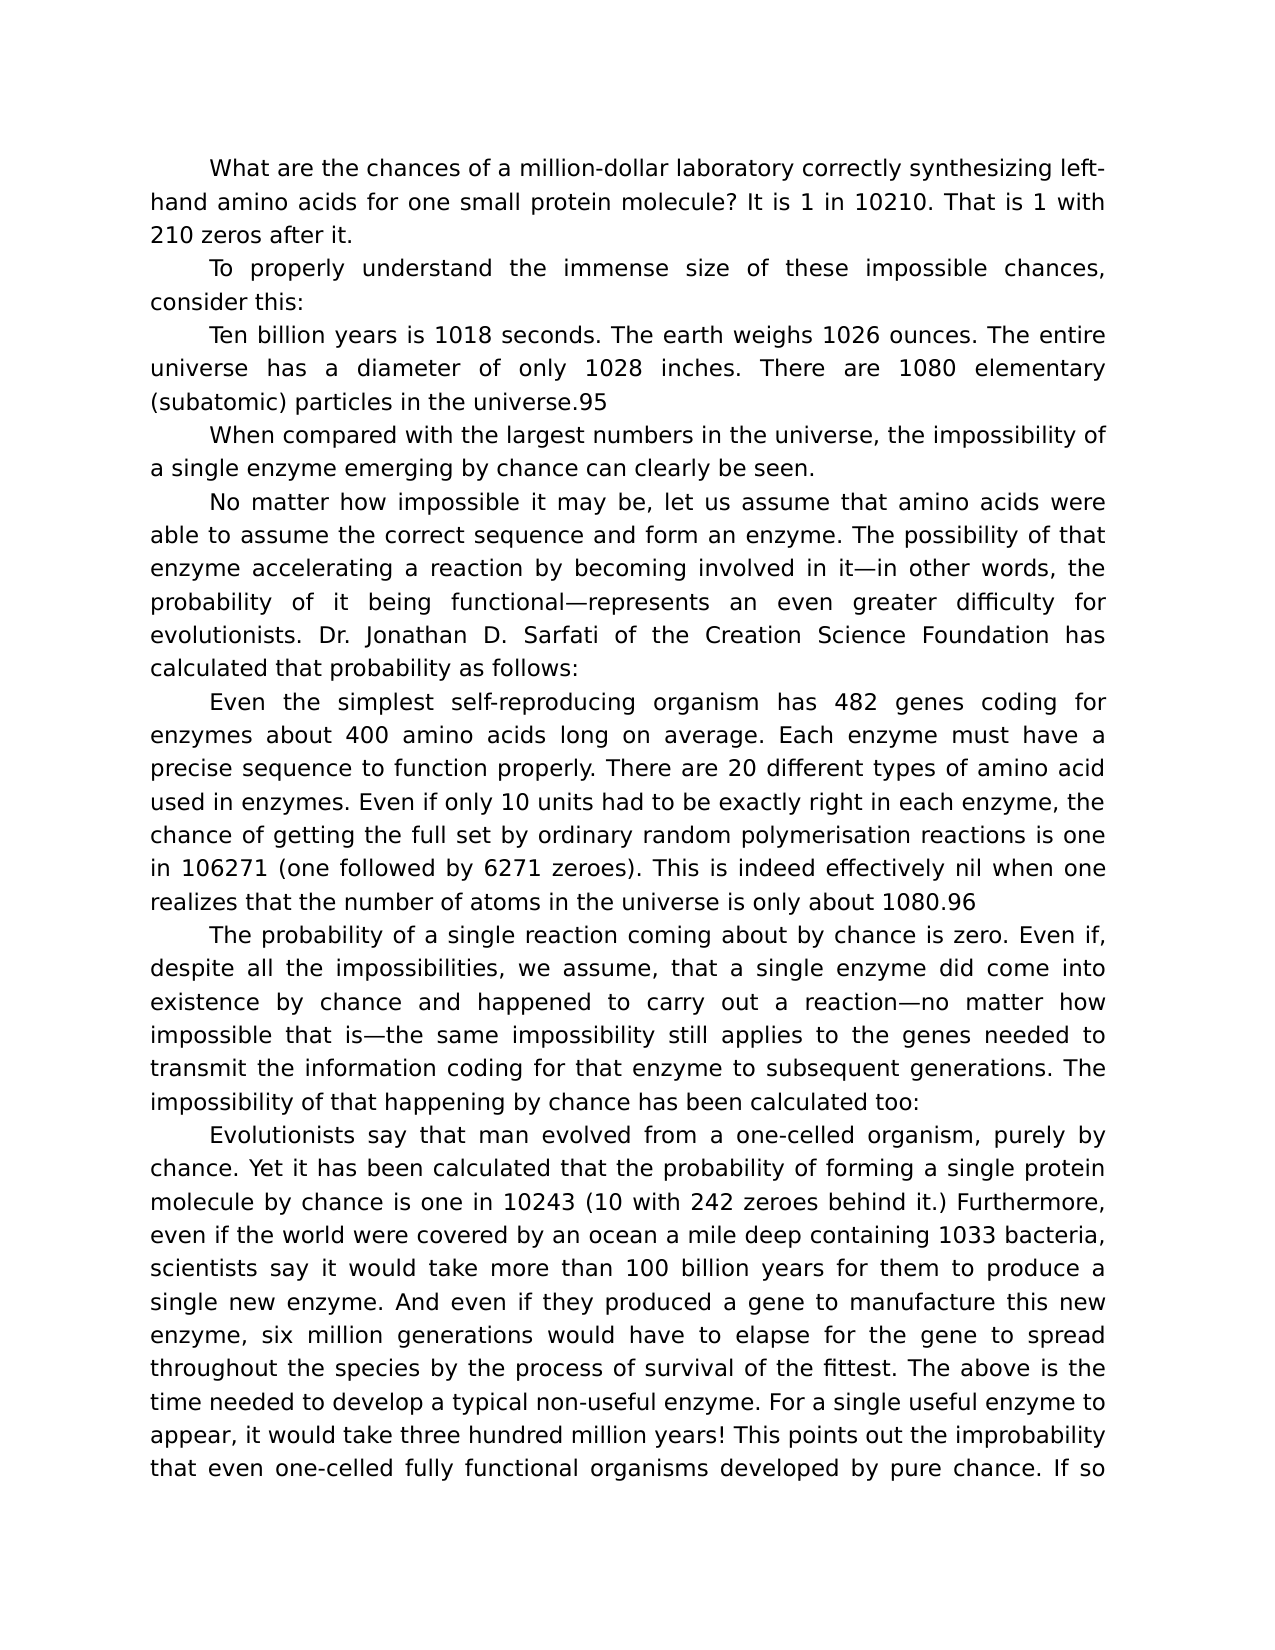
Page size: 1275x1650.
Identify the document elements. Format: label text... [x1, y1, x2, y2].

text Even the simplest self-reproducing organism has 482 genes coding for enzymes about 400 amino acids long on average. Each enzyme must have a precise sequence to function properly. There are 20 different types of amino acid used in enzymes. Even if only 10 units had to be exactly right in each enzyme, the chance of getting the full set by ordinary random polymerisation reactions is one in 106271 (one followed by 6271 zeroes). This is indeed effectively nil when one realizes that the number of atoms in the universe is only about 1080.96 [150, 683, 1107, 917]
text What are the chances of a million-dollar laboratory correctly synthesizing left-hand amino acids for one small protein molecule? It is 1 in 10210. That is 1 with 210 zeros after it. [150, 150, 1107, 250]
text When compared with the largest numbers in the universe, the impossibility of a single enzyme emerging by chance can clearly be seen. [150, 417, 1107, 483]
text Evolutionists say that man evolved from a one-celled organism, purely by chance. Yet it has been calculated that the probability of forming a single protein molecule by chance is one in 10243 (10 with 242 zeroes behind it.) Furthermore, even if the world were covered by an ocean a mile deep containing 1033 bacteria, scientists say it would take more than 100 billion years for them to produce a single new enzyme. And even if they produced a gene to manufacture this new enzyme, six million generations would have to elapse for the gene to spread throughout the species by the process of survival of the fittest. The above is the time needed to develop a typical non-useful enzyme. For a single useful enzyme to appear, it would take three hundred million years! This points out the improbability that even one-celled fully functional organisms developed by pure chance. If so [150, 1117, 1107, 1483]
text To properly understand the immense size of these impossible chances, consider this: [150, 250, 1107, 317]
text No matter how impossible it may be, let us assume that amino acids were able to assume the correct sequence and form an enzyme. The possibility of that enzyme accelerating a reaction by becoming involved in it—in other words, the probability of it being functional—represents an even greater difficulty for evolutionists. Dr. Jonathan D. Sarfati of the Creation Science Foundation has calculated that probability as follows: [150, 483, 1107, 683]
text Ten billion years is 1018 seconds. The earth weighs 1026 ounces. The entire universe has a diameter of only 1028 inches. There are 1080 elementary (subatomic) particles in the universe.95 [150, 317, 1107, 417]
text The probability of a single reaction coming about by chance is zero. Even if, despite all the impossibilities, we assume, that a single enzyme did come into existence by chance and happened to carry out a reaction—no matter how impossible that is—the same impossibility still applies to the genes needed to transmit the information coding for that enzyme to subsequent generations. The impossibility of that happening by chance has been calculated too: [150, 917, 1107, 1117]
